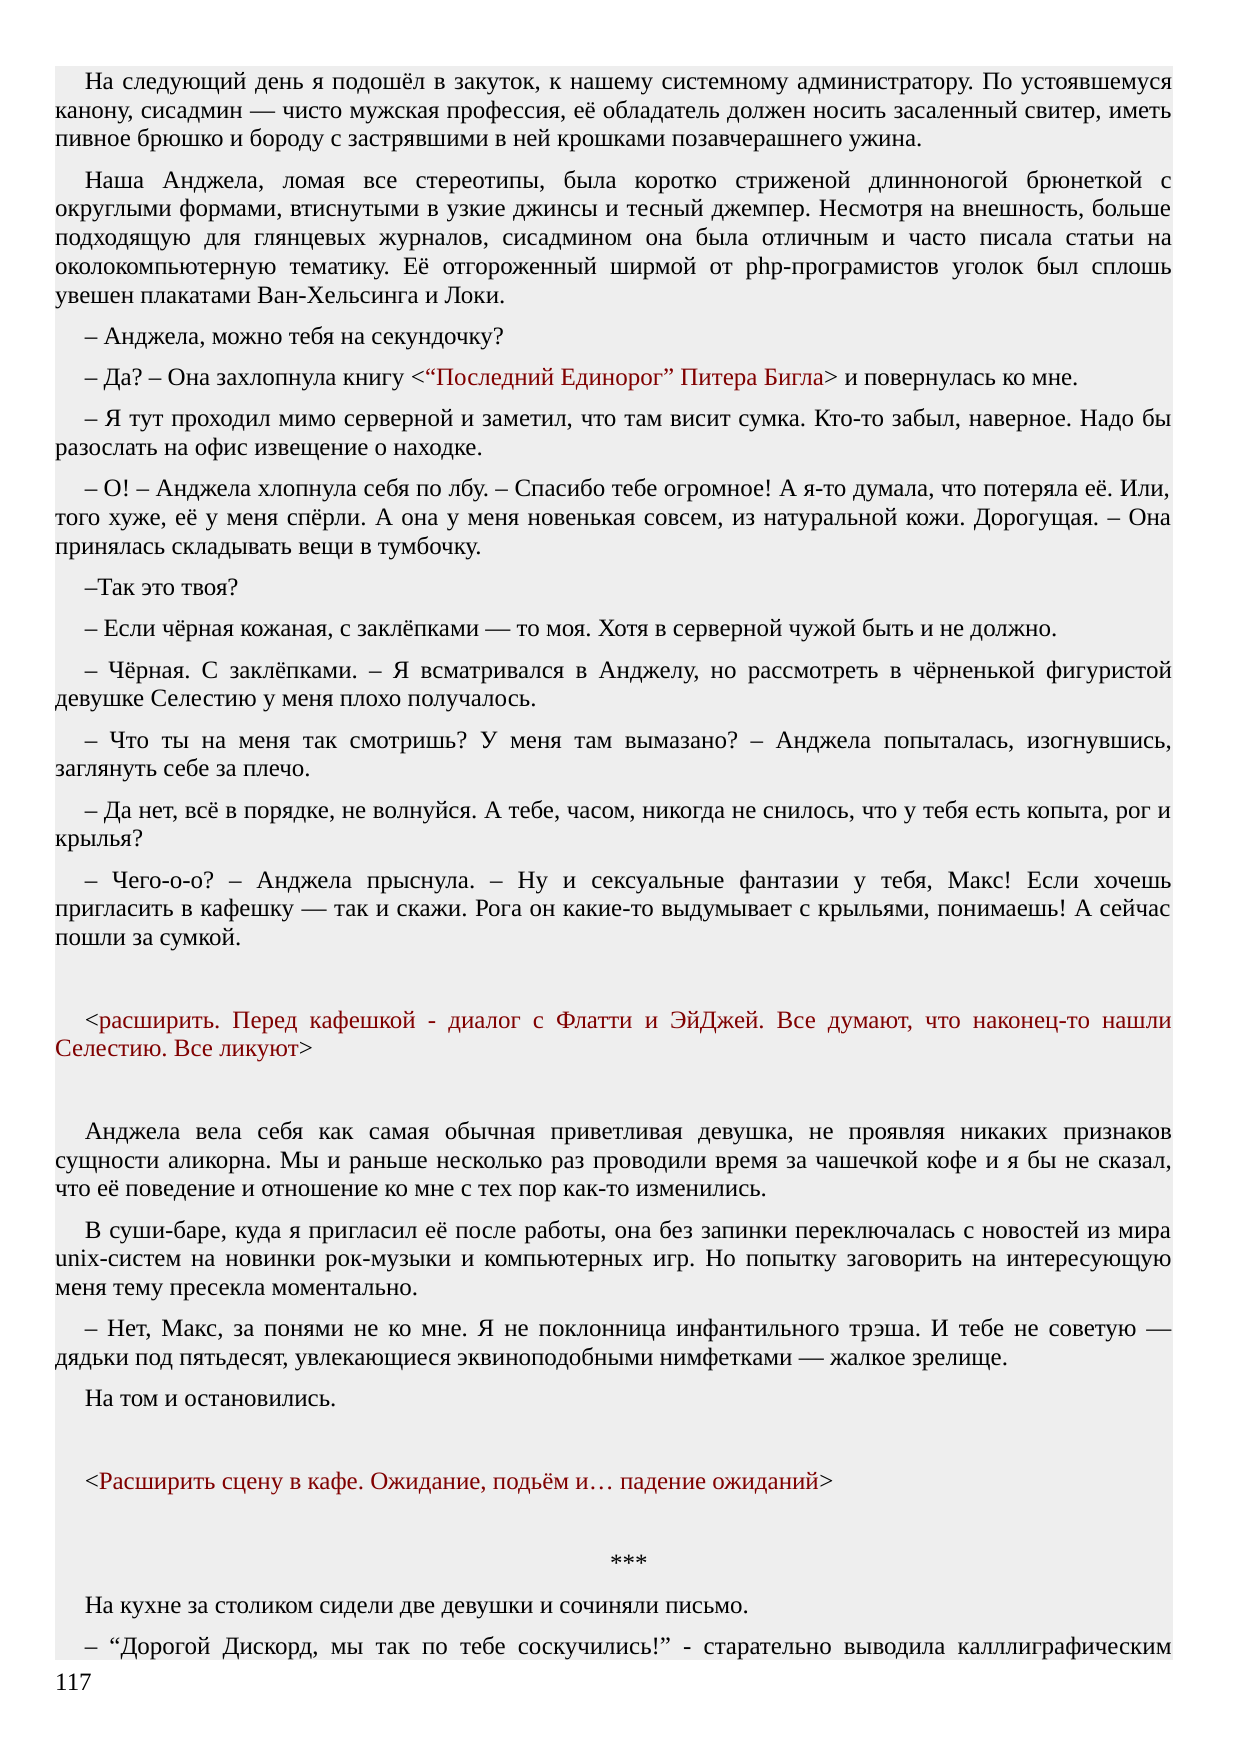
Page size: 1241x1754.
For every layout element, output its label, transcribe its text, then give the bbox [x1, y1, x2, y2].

text На следующий день я подошёл в закуток, к нашему системному администратору. По устоявшемуся канону, сисадмин — чисто мужская профессия, её обладатель должен носить засаленный свитер, иметь пивное брюшко и бороду с застрявшими в ней крошками позавчерашнего ужина. [55, 66, 1173, 152]
text Наша Анджела, ломая все стереотипы, была коротко стриженой длинноногой брюнеткой с округлыми формами, втиснутыми в узкие джинсы и тесный джемпер. Несмотря на внешность, больше подходящую для глянцевых журналов, сисадмином она была отличным и часто писала статьи на околокомпьютерную тематику. Её отгороженный ширмой от php-програмистов уголок был сплошь увешен плакатами Ван-Хельсинга и Локи. [55, 165, 1173, 308]
text – Нет, Макс, за понями не ко мне. Я не поклонница инфантильного трэша. И тебе не советую — дядьки под пятьдесят, увлекающиеся эквиноподобными нимфетками — жалкое зрелище. [55, 1313, 1173, 1371]
text – Да? – Она захлопнула книгу <“Последний Единорог” Питера Бигла> и повернулась ко мне. [55, 362, 1173, 391]
text В суши-баре, куда я пригласил её после работы, она без запинки переключалась с новостей из мира unix-систем на новинки рок-музыки и компьютерных игр. Но попытку заговорить на интересующую меня тему пресекла моментально. [55, 1215, 1173, 1301]
text <расширить. Перед кафешкой - диалог с Флатти и ЭйДжей. Все думают, что наконец-то нашли Селестию. Все ликуют> [55, 1005, 1173, 1062]
text – “Дорогой Дискорд, мы так по тебе соскучились!” - старательно выводила калллиграфическим [55, 1631, 1173, 1660]
text На том и остановились. [55, 1383, 1173, 1412]
text *** [55, 1548, 1173, 1577]
text – Я тут проходил мимо серверной и заметил, что там висит сумка. Кто-то забыл, наверное. Надо бы разослать на офис извещение о находке. [55, 403, 1173, 461]
text – Да нет, всё в порядке, не волнуйся. А тебе, часом, никогда не снилось, что у тебя есть копыта, рог и крылья? [55, 795, 1173, 852]
text – Что ты на меня так смотришь? У меня там вымазано? – Анджела попыталась, изогнувшись, заглянуть себе за плечо. [55, 725, 1173, 782]
text <Расширить сцену в кафе. Ожидание, подьём и… падение ожиданий> [55, 1466, 1173, 1495]
text – Чего-о-о? – Анджела прыснула. – Ну и сексуальные фантазии у тебя, Макс! Если хочешь пригласить в кафешку — так и скажи. Рога он какие-то выдумывает с крыльями, понимаешь! А сейчас пошли за сумкой. [55, 865, 1173, 951]
text – Анджела, можно тебя на секундочку? [55, 321, 1173, 350]
text –Так это твоя? [55, 572, 1173, 601]
text На кухне за столиком сидели две девушки и сочиняли письмо. [55, 1590, 1173, 1618]
text Анджела вела себя как самая обычная приветливая девушка, не проявляя никаких признаков сущности аликорна. Мы и раньше несколько раз проводили время за чашечкой кофе и я бы не сказал, что её поведение и отношение ко мне с тех пор как-то изменились. [55, 1116, 1173, 1202]
text – Если чёрная кожаная, с заклёпками — то моя. Хотя в серверной чужой быть и не должно. [55, 613, 1173, 642]
text – Чёрная. С заклёпками. – Я всматривался в Анджелу, но рассмотреть в чёрненькой фигуристой девушке Селестию у меня плохо получалось. [55, 655, 1173, 712]
text – О! – Анджела хлопнула себя по лбу. – Спасибо тебе огромное! А я-то думала, что потеряла её. Или, того хуже, её у меня спёрли. А она у меня новенькая совсем, из натуральной кожи. Дорогущая. – Она принялась складывать вещи в тумбочку. [55, 473, 1173, 560]
